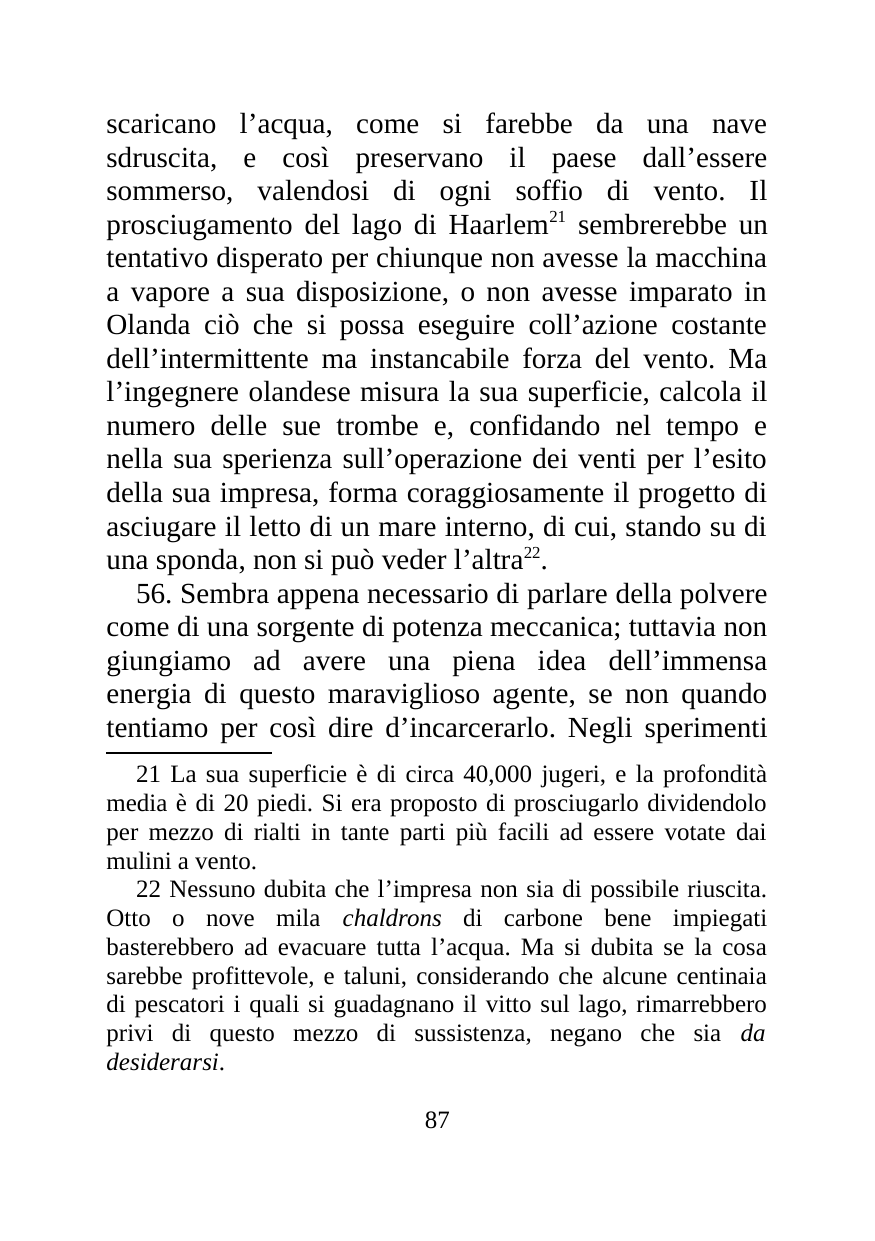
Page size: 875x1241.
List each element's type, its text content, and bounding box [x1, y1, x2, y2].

text Nessuno dubita che l’impresa non sia di possibile riuscita. Otto o nove mila chaldrons di carbone bene impiegati basterebbero ad evacuare tutta l’acqua. Ma si dubita se la cosa sarebbe profittevole, e taluni, considerando che alcune centinaia di pescatori i quali si guadagnano il vitto sul lago, rimarrebbero privi di questo mezzo di sussistenza, negano che sia da desiderarsi. [106, 874, 768, 1076]
text La sua superficie è di circa 40,000 jugeri, e la profondità media è di 20 piedi. Si era proposto di prosciugarlo dividendolo per mezzo di rialti in tante parti più facili ad essere votate dai mulini a vento. [106, 759, 768, 874]
text scaricano l’acqua, come si farebbe da una nave sdruscita, e così preservano il paese dall’essere sommerso, valendosi di ogni soffio di vento. Il prosciugamento del lago di Haarlem sembrerebbe un tentativo disperato per chiunque non avesse la macchina a vapore a sua disposizione, o non avesse imparato in Olanda ciò che si possa eseguire coll’azione costante dell’intermittente ma instancabile forza del vento. Ma l’ingegnere olandese misura la sua superficie, calcola il numero delle sue trombe e, confidando nel tempo e nella sua sperienza sull’operazione dei venti per l’esito della sua impresa, forma coraggiosamente il progetto di asciugare il letto di un mare interno, di cui, stando su di una sponda, non si può veder l’altra. [106, 106, 768, 576]
text 56. Sembra appena necessario di parlare della polvere come di una sorgente di potenza meccanica; tuttavia non giungiamo ad avere una piena idea dell’immensa energia di questo maraviglioso agente, se non quando tentiamo per così dire d’incarcerarlo. Negli sperimenti [106, 576, 768, 743]
